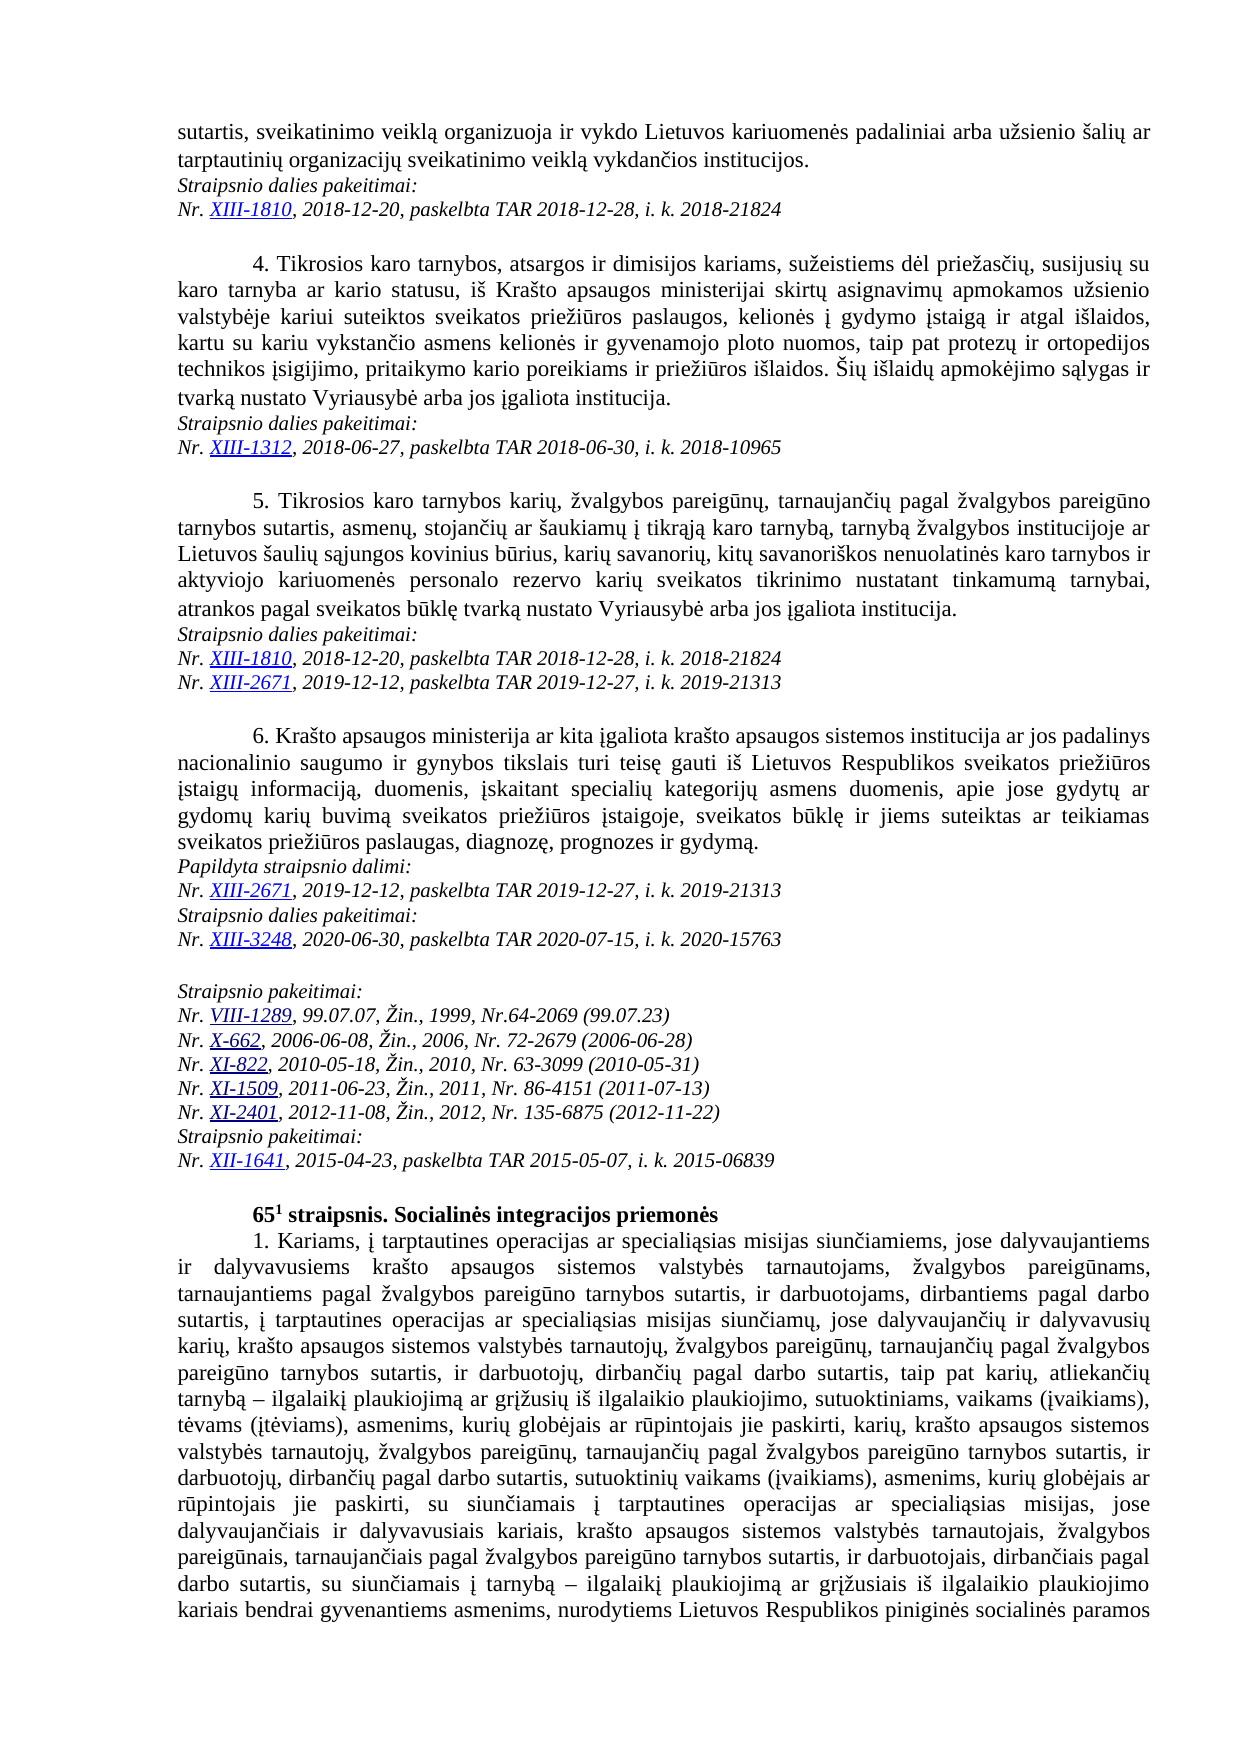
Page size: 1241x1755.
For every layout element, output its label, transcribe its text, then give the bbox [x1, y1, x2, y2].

text Nr. XIII-1810, 2018-12-20, paskelbta TAR 2018-12-28, i. k. 2018-21824 [177, 197, 1152, 221]
text sutartis, sveikatinimo veiklą organizuoja ir vykdo Lietuvos kariuomenės padaliniai arba užsienio šalių ar tarptautinių organizacijų sveikatinimo veiklą vykdančios institucijos. [177, 118, 1152, 173]
text Nr. X-662, 2006-06-08, Žin., 2006, Nr. 72-2679 (2006-06-28) [177, 1027, 1152, 1052]
text 5. Tikrosios karo tarnybos karių, žvalgybos pareigūnų, tarnaujančių pagal žvalgybos pareigūno tarnybos sutartis, asmenų, stojančių ar šaukiamų į tikrąją karo tarnybą, tarnybą žvalgybos institucijoje ar Lietuvos šaulių sąjungos kovinius būrius, karių savanorių, kitų savanoriškos nenuolatinės karo tarnybos ir aktyviojo kariuomenės personalo rezervo karių sveikatos tikrinimo nustatant tinkamumą tarnybai, atrankos pagal sveikatos būklę tvarką nustato Vyriausybė arba jos įgaliota institucija. [177, 487, 1152, 622]
text Nr. XIII-2671, 2019-12-12, paskelbta TAR 2019-12-27, i. k. 2019-21313 [177, 878, 1152, 902]
text Straipsnio pakeitimai: [177, 979, 1152, 1003]
text Nr. XI-1509, 2011-06-23, Žin., 2011, Nr. 86-4151 (2011-07-13) [177, 1076, 1152, 1100]
text Nr. VIII-1289, 99.07.07, Žin., 1999, Nr.64-2069 (99.07.23) [177, 1003, 1152, 1027]
text 1. Kariams, į tarptautines operacijas ar specialiąsias misijas siunčiamiems, jose dalyvaujantiems ir dalyvavusiems krašto apsaugos sistemos valstybės tarnautojams, žvalgybos pareigūnams, tarnaujantiems pagal žvalgybos pareigūno tarnybos sutartis, ir darbuotojams, dirbantiems pagal darbo sutartis, į tarptautines operacijas ar specialiąsias misijas siunčiamų, jose dalyvaujančių ir dalyvavusių karių, krašto apsaugos sistemos valstybės tarnautojų, žvalgybos pareigūnų, tarnaujančių pagal žvalgybos pareigūno tarnybos sutartis, ir darbuotojų, dirbančių pagal darbo sutartis, taip pat karių, atliekančių tarnybą – ilgalaikį plaukiojimą ar grįžusių iš ilgalaikio plaukiojimo, sutuoktiniams, vaikams (įvaikiams), tėvams (įtėviams), asmenims, kurių globėjais ar rūpintojais jie paskirti, karių, krašto apsaugos sistemos valstybės tarnautojų, žvalgybos pareigūnų, tarnaujančių pagal žvalgybos pareigūno tarnybos sutartis, ir darbuotojų, dirbančių pagal darbo sutartis, sutuoktinių vaikams (įvaikiams), asmenims, kurių globėjais ar rūpintojais jie paskirti, su siunčiamais į tarptautines operacijas ar specialiąsias misijas, jose dalyvaujančiais ir dalyvavusiais kariais, krašto apsaugos sistemos valstybės tarnautojais, žvalgybos pareigūnais, tarnaujančiais pagal žvalgybos pareigūno tarnybos sutartis, ir darbuotojais, dirbančiais pagal darbo sutartis, su siunčiamais į tarnybą – ilgalaikį plaukiojimą ar grįžusiais iš ilgalaikio plaukiojimo kariais bendrai gyvenantiems asmenims, nurodytiems Lietuvos Respublikos piniginės socialinės paramos [177, 1227, 1152, 1622]
text 4. Tikrosios karo tarnybos, atsargos ir dimisijos kariams, sužeistiems dėl priežasčių, susijusių su karo tarnyba ar kario statusu, iš Krašto apsaugos ministerijai skirtų asignavimų apmokamos užsienio valstybėje kariui suteiktos sveikatos priežiūros paslaugos, kelionės į gydymo įstaigą ir atgal išlaidos, kartu su kariu vykstančio asmens kelionės ir gyvenamojo ploto nuomos, taip pat protezų ir ortopedijos technikos įsigijimo, pritaikymo kario poreikiams ir priežiūros išlaidos. Šių išlaidų apmokėjimo sąlygas ir tvarką nustato Vyriausybė arba jos įgaliota institucija. [177, 250, 1152, 411]
text Nr. XIII-1810, 2018-12-20, paskelbta TAR 2018-12-28, i. k. 2018-21824 [177, 646, 1152, 670]
text Straipsnio dalies pakeitimai: [177, 902, 1152, 927]
text Nr. XII-1641, 2015-04-23, paskelbta TAR 2015-05-07, i. k. 2015-06839 [177, 1148, 1152, 1172]
text 651 straipsnis. Socialinės integracijos priemonės [177, 1201, 1152, 1227]
text Papildyta straipsnio dalimi: [177, 854, 1152, 878]
text Straipsnio dalies pakeitimai: [177, 173, 1152, 197]
text Straipsnio pakeitimai: [177, 1124, 1152, 1148]
text Nr. XI-2401, 2012-11-08, Žin., 2012, Nr. 135-6875 (2012-11-22) [177, 1100, 1152, 1124]
text Straipsnio dalies pakeitimai: [177, 411, 1152, 435]
text Nr. XIII-1312, 2018-06-27, paskelbta TAR 2018-06-30, i. k. 2018-10965 [177, 435, 1152, 459]
text Nr. XIII-2671, 2019-12-12, paskelbta TAR 2019-12-27, i. k. 2019-21313 [177, 670, 1152, 694]
text Straipsnio dalies pakeitimai: [177, 622, 1152, 646]
text Nr. XI-822, 2010-05-18, Žin., 2010, Nr. 63-3099 (2010-05-31) [177, 1052, 1152, 1076]
text 6. Krašto apsaugos ministerija ar kita įgaliota krašto apsaugos sistemos institucija ar jos padalinys nacionalinio saugumo ir gynybos tikslais turi teisę gauti iš Lietuvos Respublikos sveikatos priežiūros įstaigų informaciją, duomenis, įskaitant specialių kategorijų asmens duomenis, apie jose gydytų ar gydomų karių buvimą sveikatos priežiūros įstaigoje, sveikatos būklę ir jiems suteiktas ar teikiamas sveikatos priežiūros paslaugas, diagnozę, prognozes ir gydymą. [177, 723, 1152, 854]
text Nr. XIII-3248, 2020-06-30, paskelbta TAR 2020-07-15, i. k. 2020-15763 [177, 927, 1152, 951]
